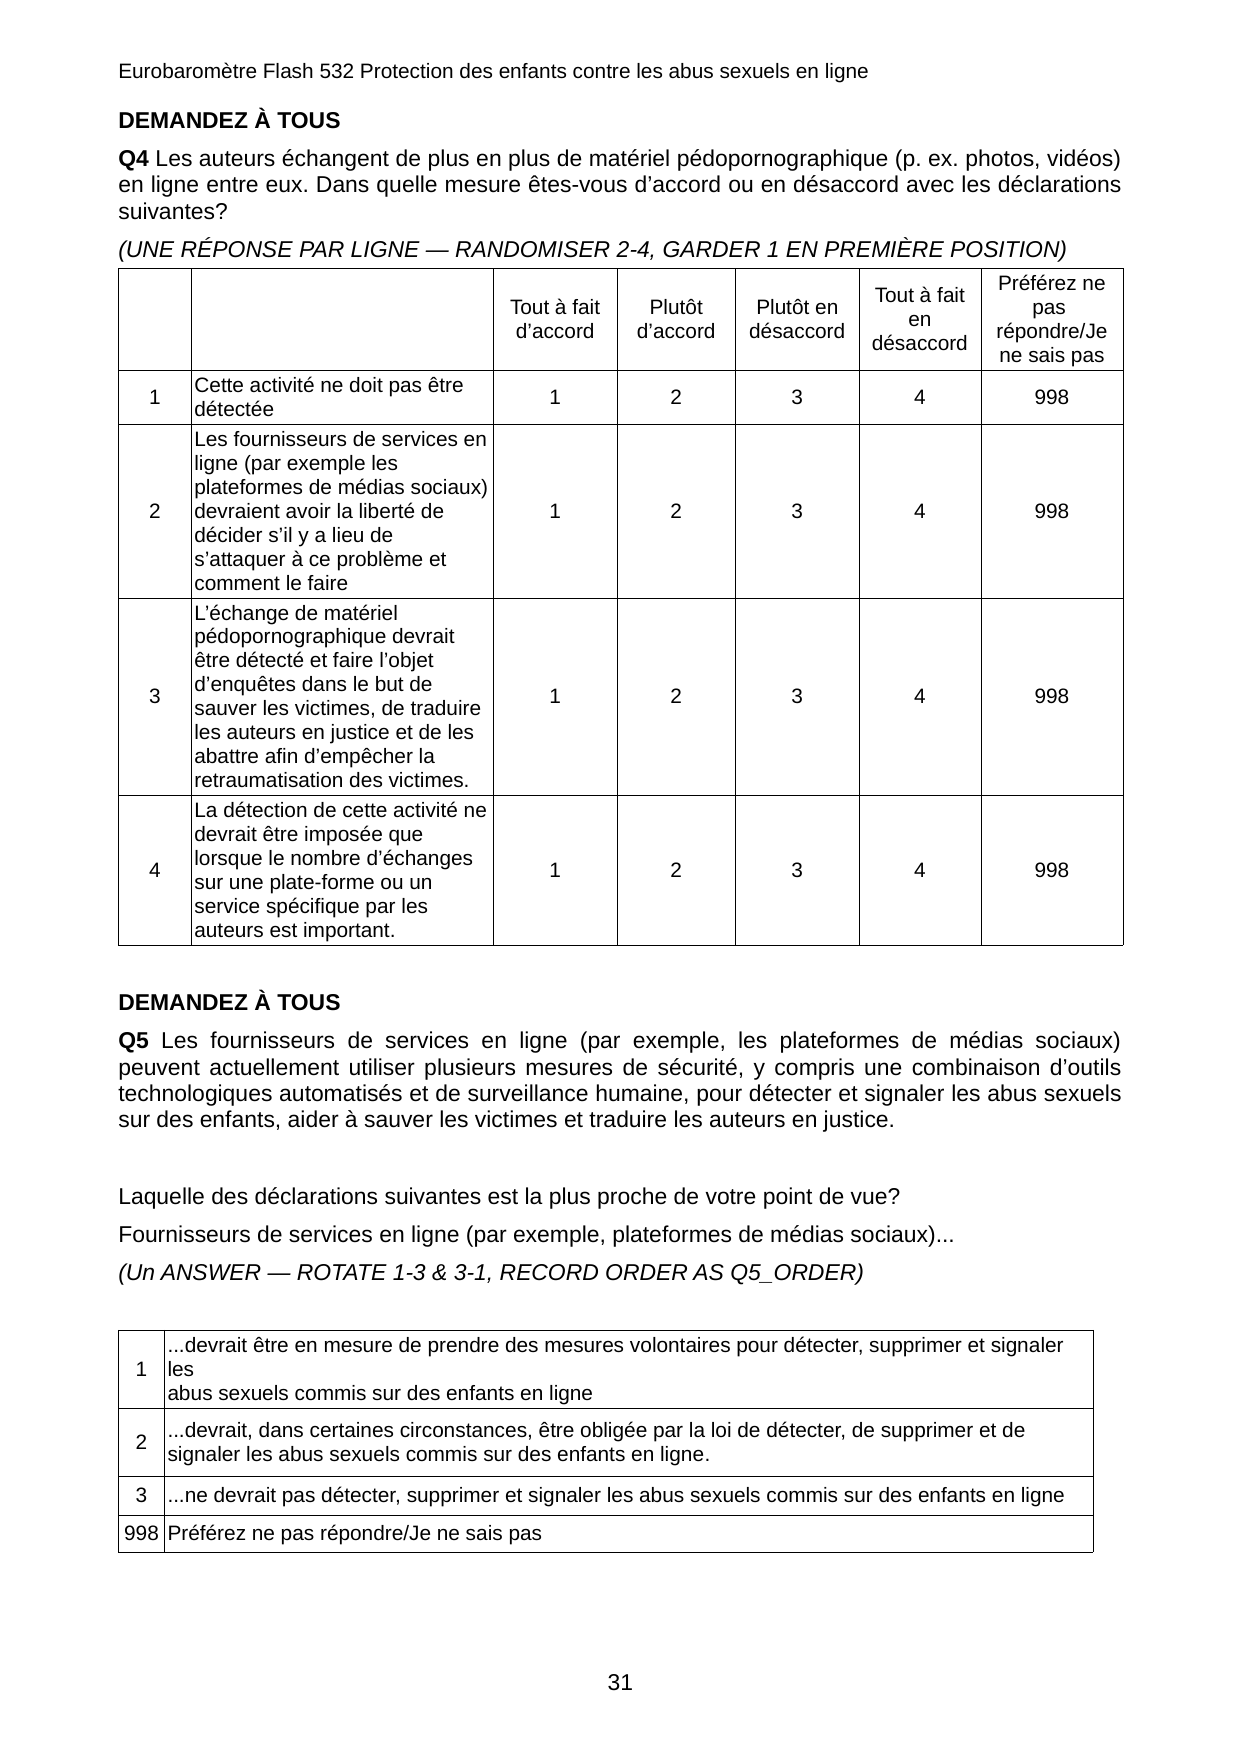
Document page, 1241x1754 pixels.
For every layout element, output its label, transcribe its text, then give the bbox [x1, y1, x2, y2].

table_cell 2 [618, 796, 735, 945]
table_cell 998 [982, 425, 1123, 597]
table_cell 2 [618, 371, 735, 424]
table_cell 3 [736, 599, 859, 795]
table_cell 4 [860, 599, 981, 795]
table_cell 3 [119, 1477, 164, 1514]
table_cell 998 [982, 796, 1123, 945]
table_header [119, 269, 191, 370]
table_cell 1 [494, 371, 617, 424]
table_cell 3 [736, 371, 859, 424]
table_cell Préférez ne pas répondre/Je ne sais pas [165, 1516, 1093, 1552]
table_cell 998 [982, 371, 1123, 424]
table_header [192, 269, 493, 370]
table_cell Cette activité ne doit pas être détectée [192, 371, 493, 424]
text Q4 Les auteurs échangent de plus en plus de matériel pédopornographique (p. ex. photos, vidéos) en ligne entre eux. Dans quelle mesure êtes-vous d’accord ou en désaccord avec les déclarations suivantes? [118, 145, 1122, 224]
table_header Plutôt d’accord [618, 269, 735, 370]
table_header Tout à fait d’accord [494, 269, 617, 370]
text (UNE RÉPONSE PAR LIGNE — RANDOMISER 2-4, GARDER 1 EN PREMIÈRE POSITION) [118, 236, 1122, 262]
table_header Tout à fait en désaccord [860, 269, 981, 370]
table_cell 4 [860, 425, 981, 597]
text DEMANDEZ À TOUS [118, 107, 1122, 133]
table_header Plutôt en désaccord [736, 269, 859, 370]
table_cell La détection de cette activité ne devrait être imposée que lorsque le nombre d’échanges sur une plate-forme ou un service spécifique par les auteurs est important. [192, 796, 493, 945]
table_cell Les fournisseurs de services en ligne (par exemple les plateformes de médias sociaux) devraient avoir la liberté de décider s’il y a lieu de s’attaquer à ce problème et comment le faire [192, 425, 493, 597]
table_header 1 [119, 1331, 164, 1407]
table_header Préférez ne pas répondre/Je ne sais pas [982, 269, 1123, 370]
table_cell 1 [494, 599, 617, 795]
table_cell 4 [860, 796, 981, 945]
table_cell 1 [119, 371, 191, 424]
text (Un ANSWER — ROTATE 1-3 & 3-1, RECORD ORDER AS Q5_ORDER) [118, 1259, 1122, 1286]
text Laquelle des déclarations suivantes est la plus proche de votre point de vue? [118, 1183, 1122, 1209]
table_cell 1 [494, 796, 617, 945]
table_cell L’échange de matériel pédopornographique devrait être détecté et faire l’objet d’enquêtes dans le but de sauver les victimes, de traduire les auteurs en justice et de les abattre afin d’empêcher la retraumatisation des victimes. [192, 599, 493, 795]
table_cell 998 [982, 599, 1123, 795]
table_cell 2 [618, 425, 735, 597]
table_cell 3 [736, 425, 859, 597]
text Q5 Les fournisseurs de services en ligne (par exemple, les plateformes de médias sociaux) peuvent actuellement utiliser plusieurs mesures de sécurité, y compris une combinaison d’outils technologiques automatisés et de surveillance humaine, pour détecter et signaler les abus sexuels sur des enfants, aider à sauver les victimes et traduire les auteurs en justice. [118, 1027, 1122, 1133]
table_cell 1 [494, 425, 617, 597]
text DEMANDEZ À TOUS [118, 989, 1122, 1015]
table_header ...devrait être en mesure de prendre des mesures volontaires pour détecter, supprimer et signaler les abus sexuels commis sur des enfants en ligne [165, 1331, 1093, 1407]
table_cell 3 [736, 796, 859, 945]
table_cell 4 [119, 796, 191, 945]
table_cell 2 [119, 425, 191, 597]
table_cell 2 [618, 599, 735, 795]
table_cell 998 [119, 1516, 164, 1552]
text Fournisseurs de services en ligne (par exemple, plateformes de médias sociaux)... [118, 1221, 1122, 1247]
table_cell 3 [119, 599, 191, 795]
table_cell ...devrait, dans certaines circonstances, être obligée par la loi de détecter, de supprimer et de signaler les abus sexuels commis sur des enfants en ligne. [165, 1409, 1093, 1476]
table_cell ...ne devrait pas détecter, supprimer et signaler les abus sexuels commis sur des enfants en ligne [165, 1477, 1093, 1514]
table_cell 2 [119, 1409, 164, 1476]
table_cell 4 [860, 371, 981, 424]
